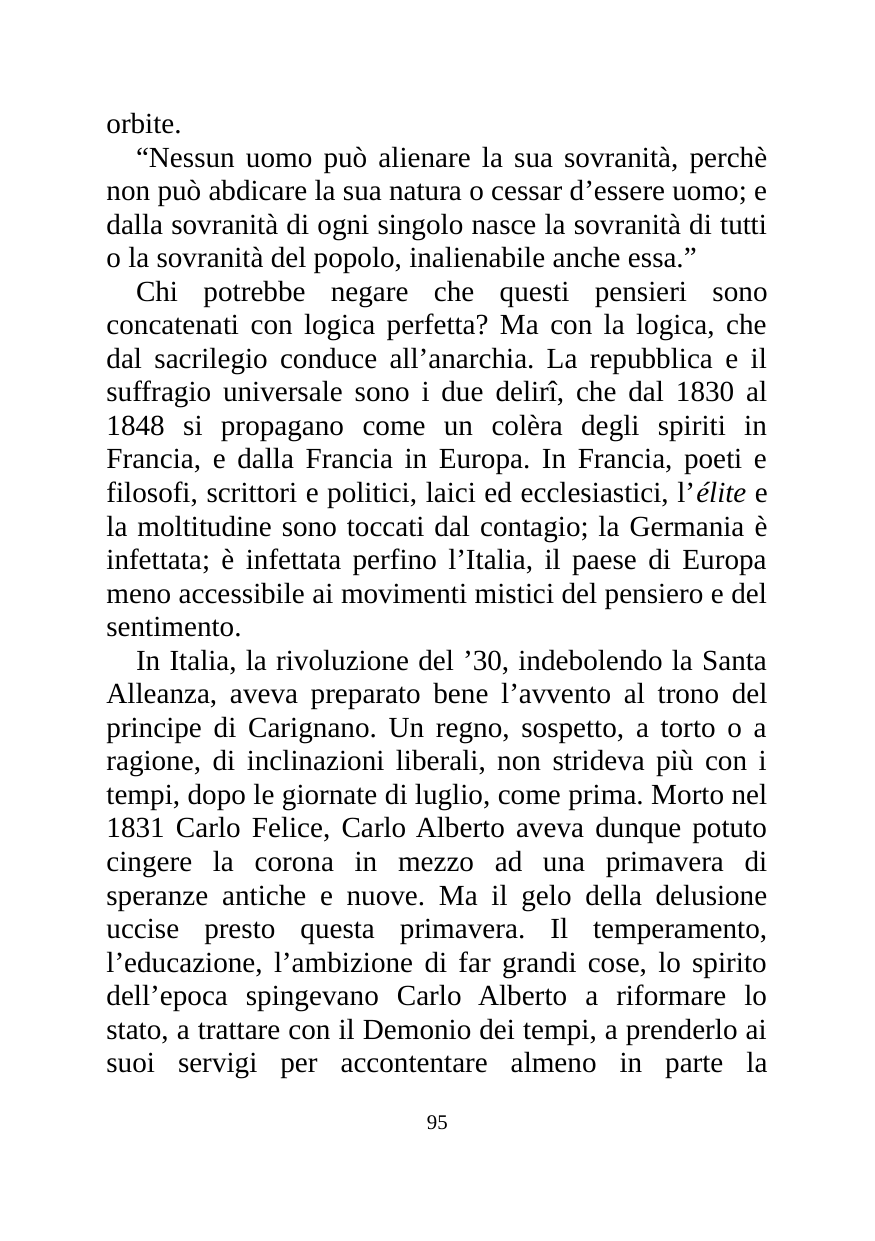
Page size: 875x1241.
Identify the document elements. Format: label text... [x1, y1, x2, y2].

text “Nessun uomo può alienare la sua sovranità, perchè non può abdicare la sua natura o cessar d’essere uomo; e dalla sovranità di ogni singolo nasce la sovranità di tutti o la sovranità del popolo, inalienabile anche essa.” [106, 140, 768, 274]
text Chi potrebbe negare che questi pensieri sono concatenati con logica perfetta? Ma con la logica, che dal sacrilegio conduce all’anarchia. La repubblica e il suffragio universale sono i due delirî, che dal 1830 al 1848 si propagano come un colèra degli spiriti in Francia, e dalla Francia in Europa. In Francia, poeti e filosofi, scrittori e politici, laici ed ecclesiastici, l’élite e la moltitudine sono toccati dal contagio; la Germania è infettata; è infettata perfino l’Italia, il paese di Europa meno accessibile ai movimenti mistici del pensiero e del sentimento. [106, 274, 768, 643]
text orbite. [106, 106, 768, 140]
text In Italia, la rivoluzione del ’30, indebolendo la Santa Alleanza, aveva preparato bene l’avvento al trono del principe di Carignano. Un regno, sospetto, a torto o a ragione, di inclinazioni liberali, non strideva più con i tempi, dopo le giornate di luglio, come prima. Morto nel 1831 Carlo Felice, Carlo Alberto aveva dunque potuto cingere la corona in mezzo ad una primavera di speranze antiche e nuove. Ma il gelo della delusione uccise presto questa primavera. Il temperamento, l’educazione, l’ambizione di far grandi cose, lo spirito dell’epoca spingevano Carlo Alberto a riformare lo stato, a trattare con il Demonio dei tempi, a prenderlo ai suoi servigi per accontentare almeno in parte la [106, 643, 768, 1079]
